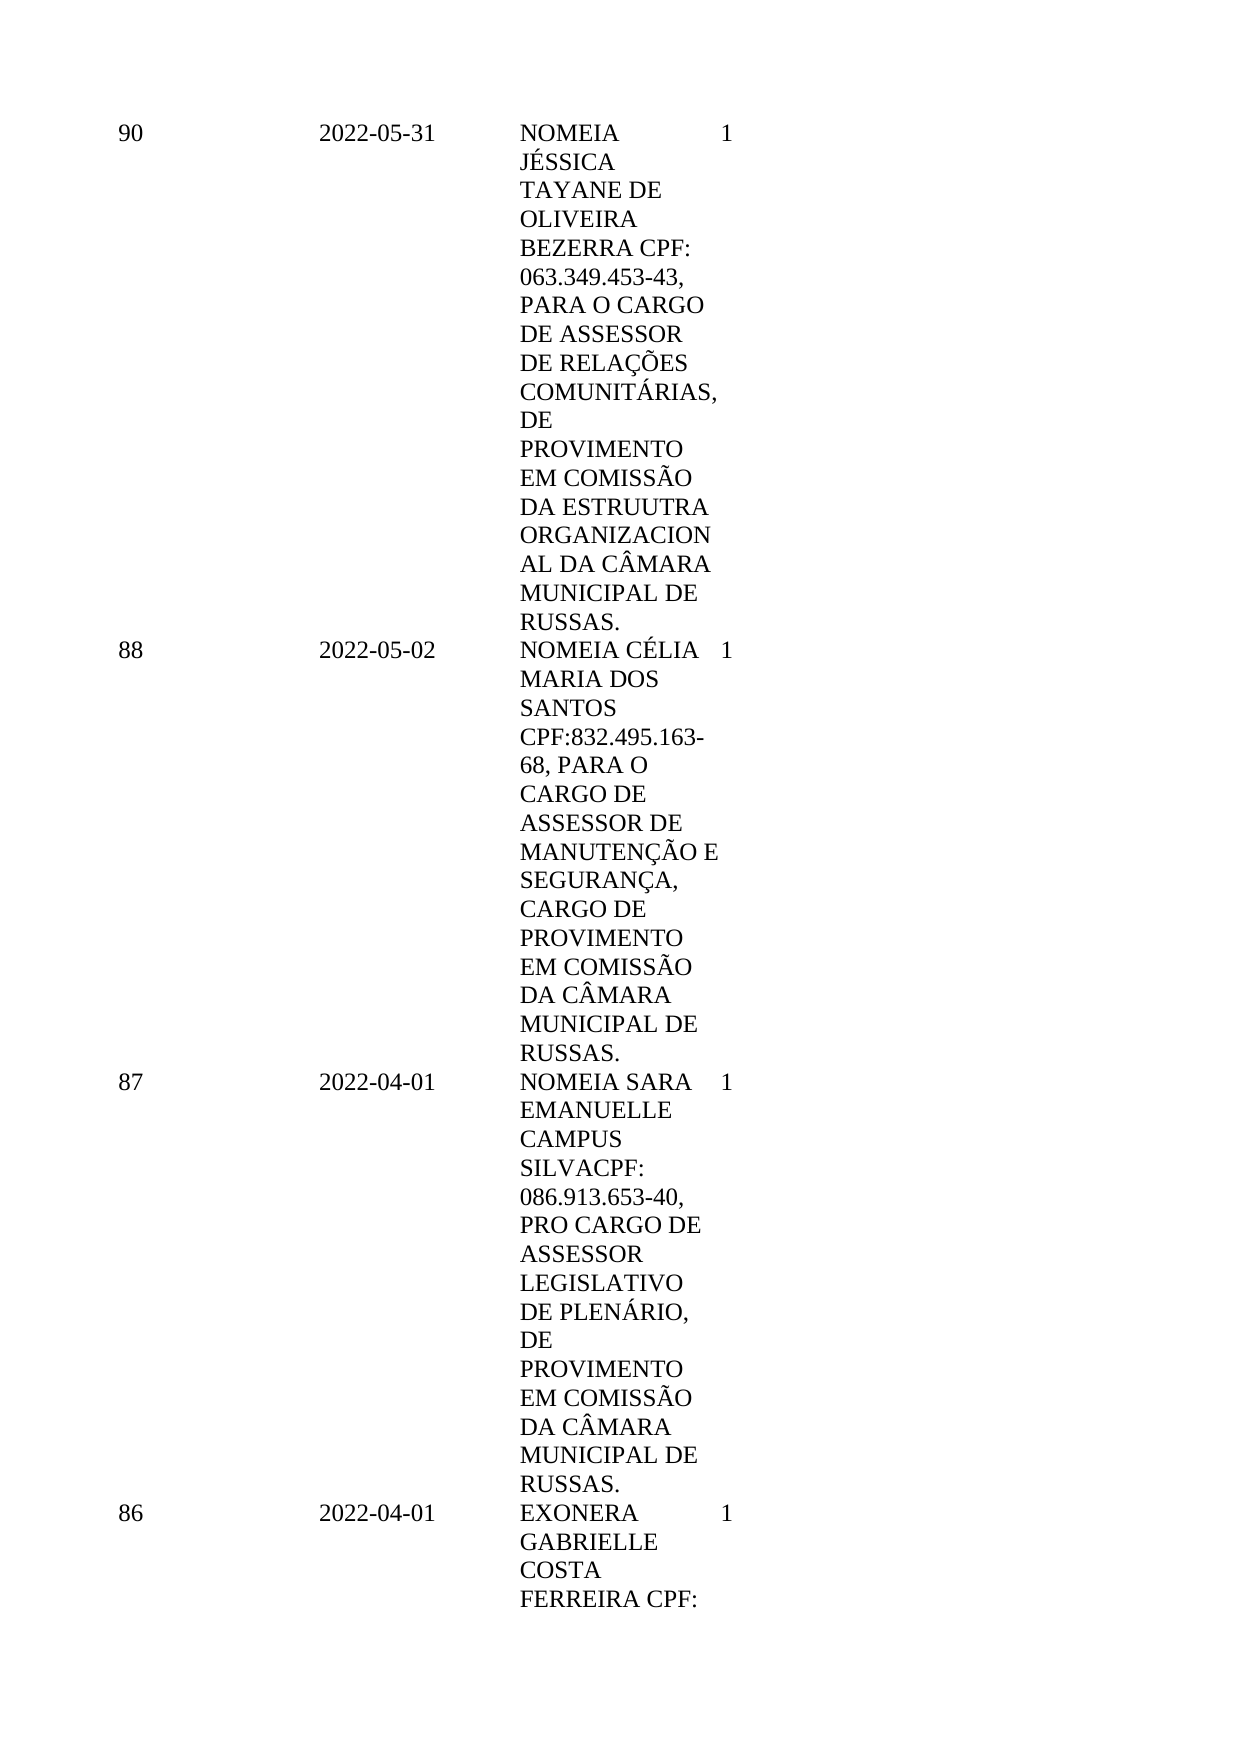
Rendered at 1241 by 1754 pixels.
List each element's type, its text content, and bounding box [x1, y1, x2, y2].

table_cell 1 [720, 1498, 921, 1613]
table_cell [921, 636, 1122, 1067]
table_cell 1 [720, 1067, 921, 1498]
table_cell 86 [118, 1498, 319, 1613]
table_cell NOMEIA CÉLIA MARIA DOS SANTOS CPF:832.495.163-68, PARA O CARGO DE ASSESSOR DE MANUTENÇÃO E SEGURANÇA, CARGO DE PROVIMENTO EM COMISSÃO DA CÂMARA MUNICIPAL DE RUSSAS. [520, 636, 720, 1067]
table_cell 2022-04-01 [319, 1067, 519, 1498]
table_cell 2022-04-01 [319, 1498, 519, 1613]
table_cell 1 [720, 636, 921, 1067]
table_cell 2022-05-31 [319, 118, 519, 636]
table_cell NOMEIA SARA EMANUELLE CAMPUS SILVACPF: 086.913.653-40, PRO CARGO DE ASSESSOR LEGISLATIVO DE PLENÁRIO, DE PROVIMENTO EM COMISSÃO DA CÂMARA MUNICIPAL DE RUSSAS. [520, 1067, 720, 1498]
table_cell [921, 1498, 1122, 1613]
table_cell [921, 1067, 1122, 1498]
table_cell 1 [720, 118, 921, 636]
table_cell 87 [118, 1067, 319, 1498]
table_cell NOMEIA JÉSSICA TAYANE DE OLIVEIRA BEZERRA CPF: 063.349.453-43, PARA O CARGO DE ASSESSOR DE RELAÇÕES COMUNITÁRIAS, DE PROVIMENTO EM COMISSÃO DA ESTRUUTRA ORGANIZACIONAL DA CÂMARA MUNICIPAL DE RUSSAS. [520, 118, 720, 636]
table_cell 90 [118, 118, 319, 636]
table_cell 88 [118, 636, 319, 1067]
table_cell EXONERA GABRIELLE COSTA FERREIRA CPF: [520, 1498, 720, 1613]
table_cell 2022-05-02 [319, 636, 519, 1067]
table_cell [921, 118, 1122, 636]
